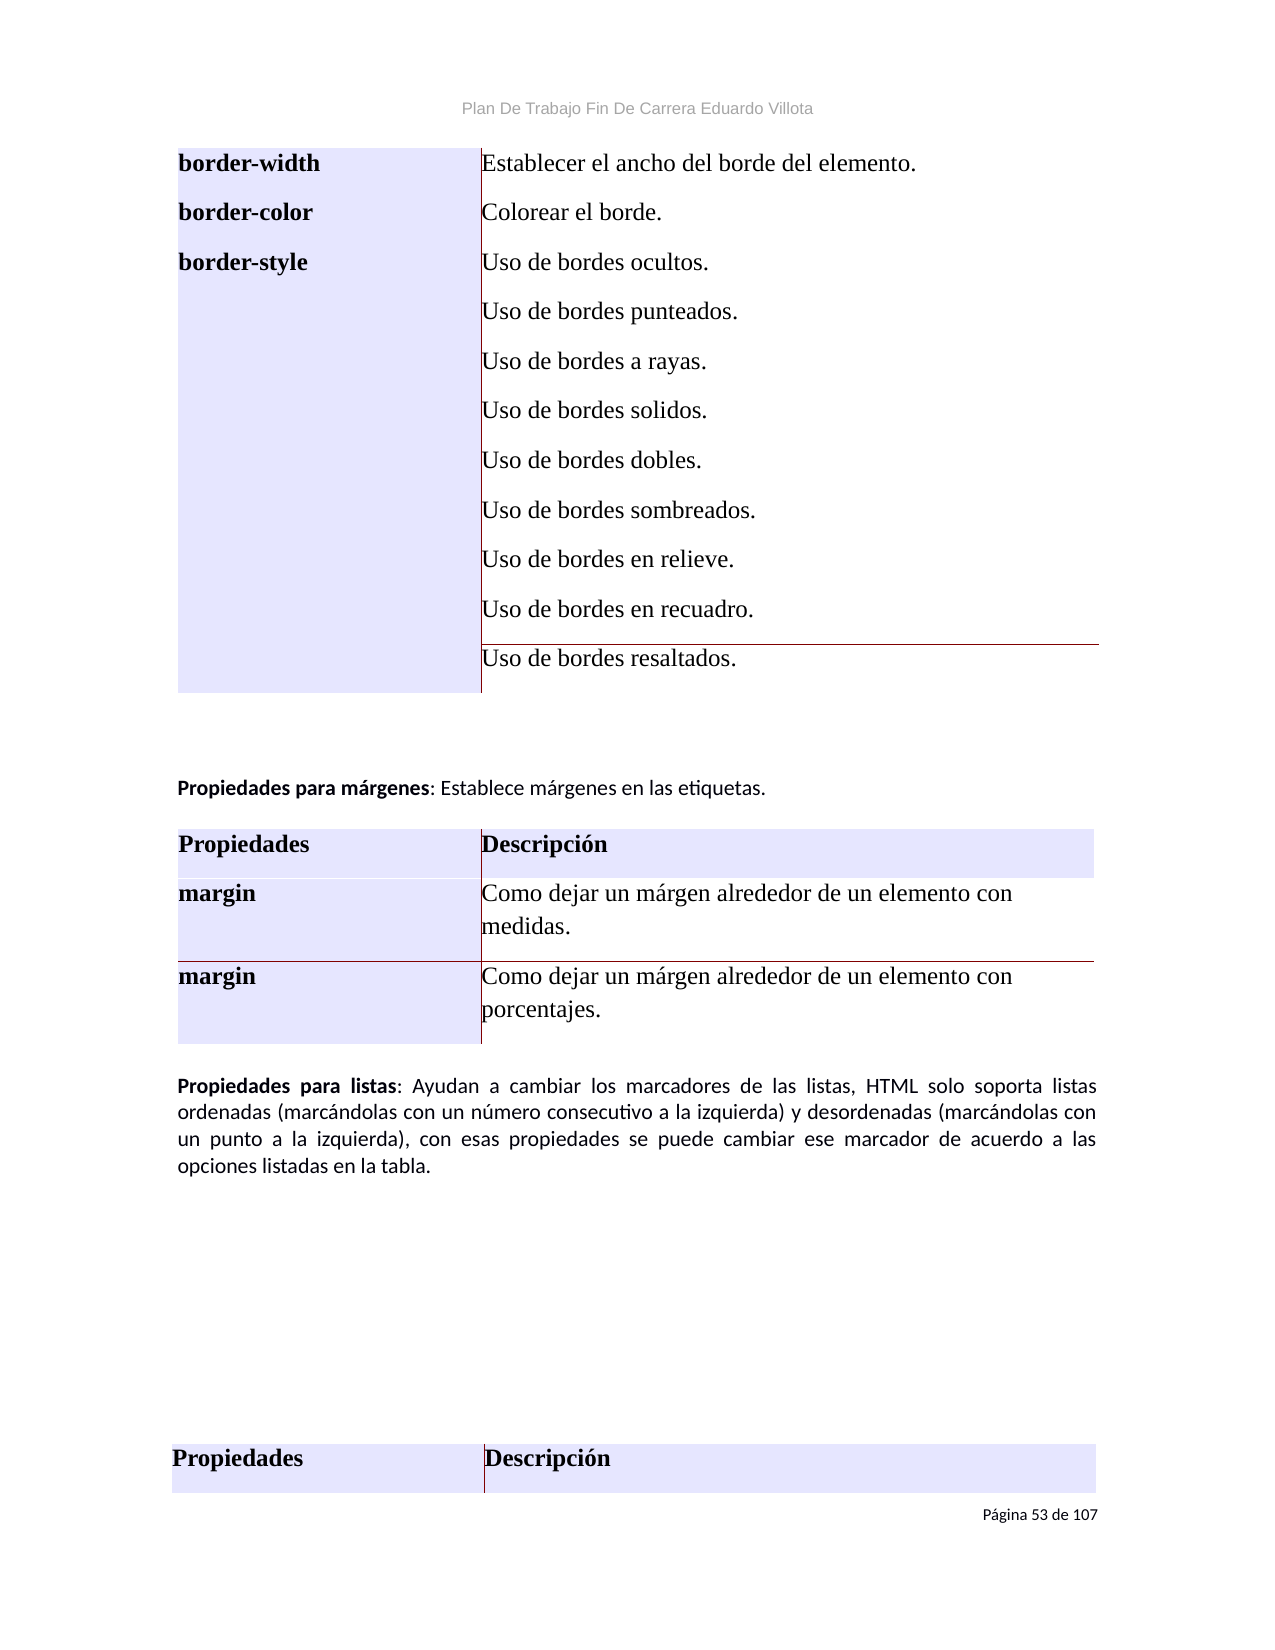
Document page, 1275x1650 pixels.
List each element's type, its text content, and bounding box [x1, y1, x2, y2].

table_cell Uso de bordes sombreados. [482, 495, 1098, 544]
table_cell Como dejar un márgen alrededor de un elemento con medidas. [482, 879, 1094, 961]
table_cell margin [178, 879, 481, 961]
table_cell Colorear el borde. [482, 197, 1098, 247]
table_cell Uso de bordes resaltados. [482, 645, 1098, 693]
table_cell border-width [178, 148, 481, 197]
table_header Propiedades [178, 829, 481, 878]
table_cell border-style [178, 247, 481, 693]
table_header Propiedades [172, 1444, 484, 1493]
text Propiedades para márgenes: Establece márgenes en las etiquetas. [177, 774, 1098, 801]
table_cell Uso de bordes a rayas. [482, 346, 1098, 396]
table_cell Uso de bordes ocultos. [482, 247, 1098, 296]
table_cell Uso de bordes en relieve. [482, 544, 1098, 594]
table_cell Como dejar un márgen alrededor de un elemento con porcentajes. [482, 962, 1094, 1044]
table_header Descripción [482, 829, 1094, 878]
table_header Descripción [485, 1444, 1096, 1493]
table_cell Uso de bordes punteados. [482, 296, 1098, 346]
table_cell Uso de bordes dobles. [482, 445, 1098, 495]
table_cell margin [178, 962, 481, 1044]
table_cell Uso de bordes solidos. [482, 396, 1098, 445]
table_cell border-color [178, 197, 481, 247]
table_cell Establecer el ancho del borde del elemento. [482, 148, 1098, 197]
text Propiedades para listas: Ayudan a cambiar los marcadores de las listas, HTML solo soporta listas ordenadas (marcándolas con un número consecutivo a la izquierda) y desordenadas (marcándolas con un punto a la izquierda), con esas propiedades se puede cambiar ese marcador de acuerdo a las opciones listadas en la tabla. [177, 1072, 1098, 1178]
table_cell Uso de bordes en recuadro. [482, 594, 1098, 643]
